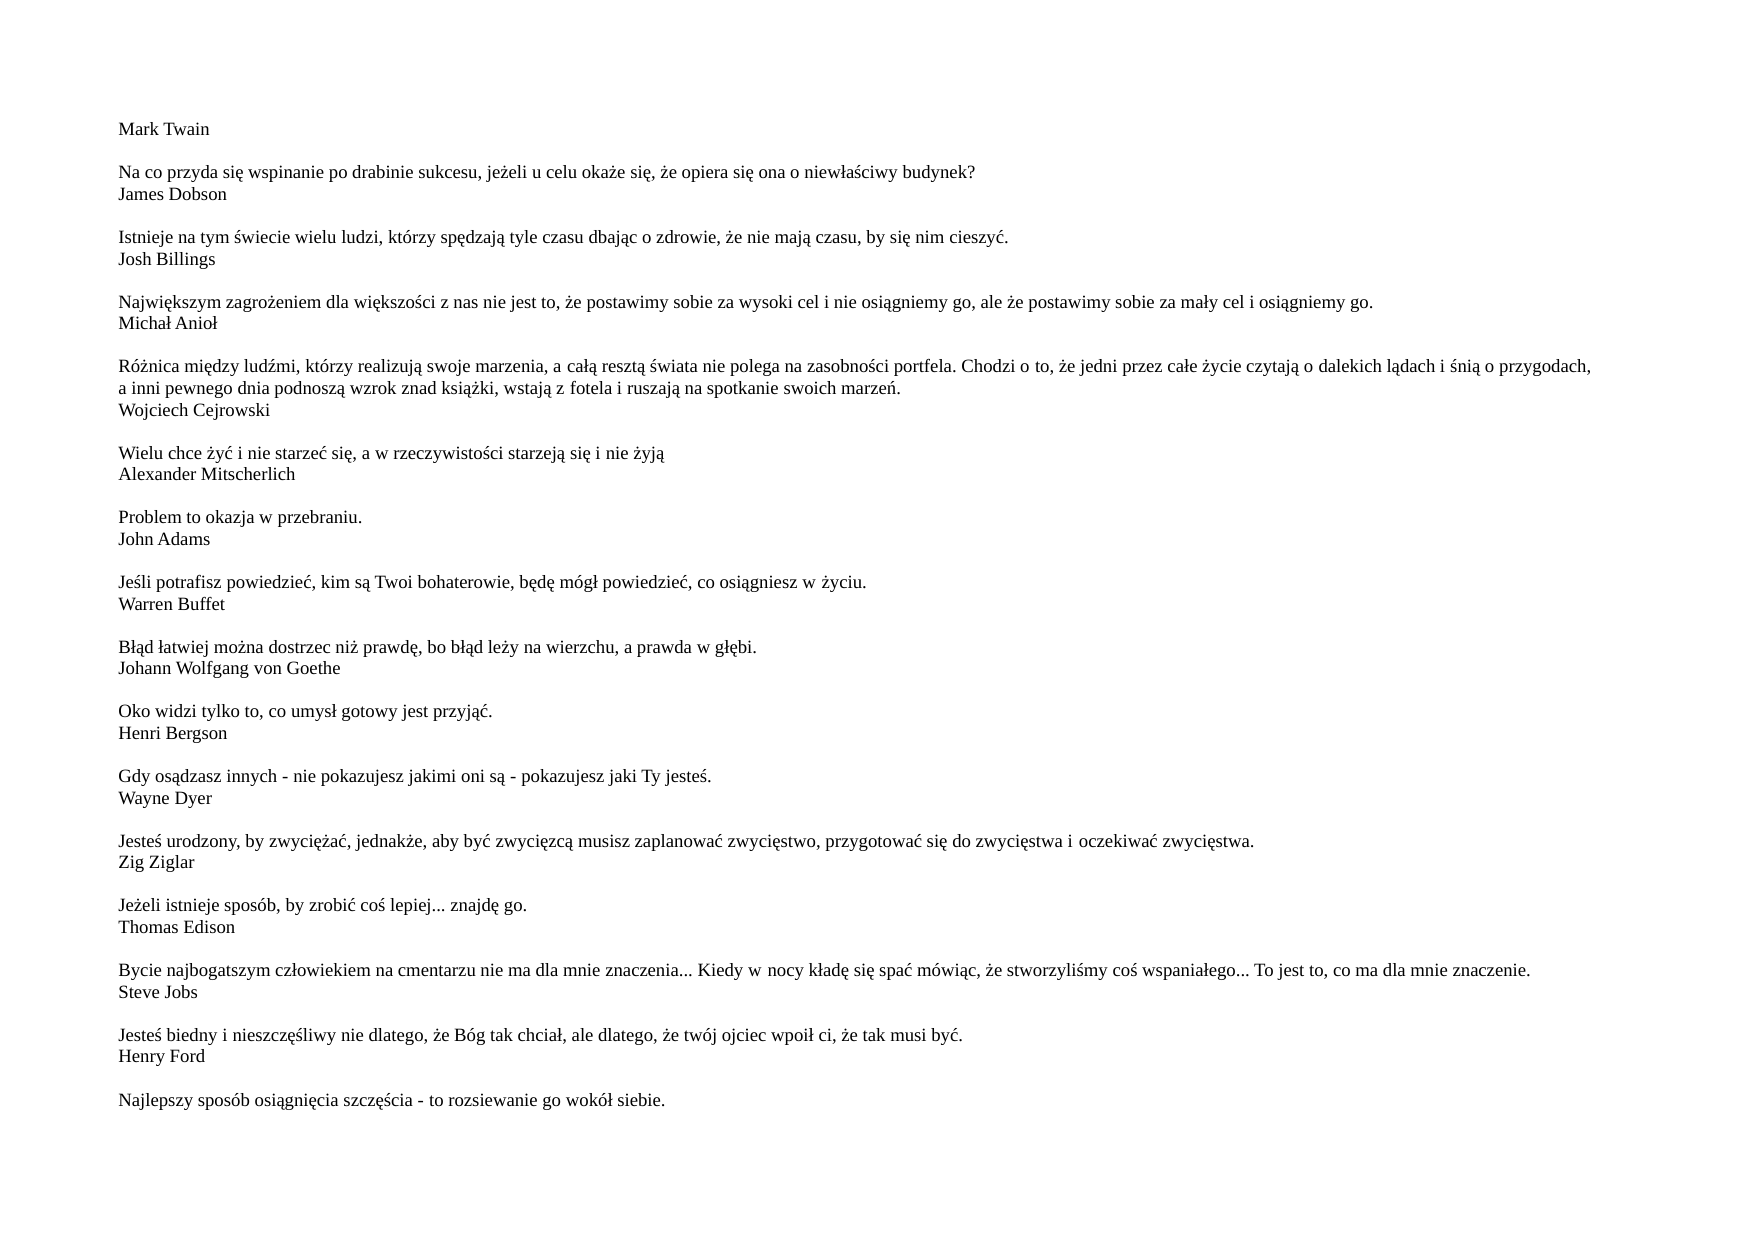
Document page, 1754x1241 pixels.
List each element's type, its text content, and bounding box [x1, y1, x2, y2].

text Michał Anioł [118, 312, 1636, 334]
text Henri Bergson [118, 722, 1636, 743]
text Jesteś biedny i nieszczęśliwy nie dlatego, że Bóg tak chciał, ale dlatego, że twój ojciec wpoił ci, że tak musi być. [118, 1024, 1636, 1045]
text Wojciech Cejrowski [118, 398, 1636, 420]
text Gdy osądzasz innych - nie pokazujesz jakimi oni są - pokazujesz jaki Ty jesteś. [118, 765, 1636, 787]
text Zig Ziglar [118, 851, 1636, 873]
text Wielu chce żyć i nie starzeć się, a w rzeczywistości starzeją się i nie żyją [118, 442, 1636, 463]
text Największym zagrożeniem dla większości z nas nie jest to, że postawimy sobie za wysoki cel i nie osiągniemy go, ale że postawimy sobie za mały cel i osiągniemy go. [118, 291, 1636, 312]
text John Adams [118, 528, 1636, 549]
text Oko widzi tylko to, co umysł gotowy jest przyjąć. [118, 700, 1636, 722]
text Istnieje na tym świecie wielu ludzi, którzy spędzają tyle czasu dbając o zdrowie, że nie mają czasu, by się nim cieszyć. [118, 226, 1636, 247]
text Bycie najbogatszym człowiekiem na cmentarzu nie ma dla mnie znaczenia... Kiedy w nocy kładę się spać mówiąc, że stworzyliśmy coś wspaniałego... To jest to, co ma dla mnie znaczenie. [118, 959, 1636, 981]
text Na co przyda się wspinanie po drabinie sukcesu, jeżeli u celu okaże się, że opiera się ona o niewłaściwy budynek? [118, 161, 1636, 183]
text Josh Billings [118, 247, 1636, 269]
text Alexander Mitscherlich [118, 463, 1636, 485]
text Johann Wolfgang von Goethe [118, 657, 1636, 679]
text Wayne Dyer [118, 787, 1636, 808]
text Jeżeli istnieje sposób, by zrobić coś lepiej... znajdę go. [118, 894, 1636, 916]
text Problem to okazja w przebraniu. [118, 506, 1636, 528]
text Jesteś urodzony, by zwyciężać, jednakże, aby być zwycięzcą musisz zaplanować zwycięstwo, przygotować się do zwycięstwa i oczekiwać zwycięstwa. [118, 830, 1636, 851]
text Jeśli potrafisz powiedzieć, kim są Twoi bohaterowie, będę mógł powiedzieć, co osiągniesz w życiu. [118, 571, 1636, 592]
text Mark Twain [118, 118, 1636, 140]
text Błąd łatwiej można dostrzec niż prawdę, bo błąd leży na wierzchu, a prawda w głębi. [118, 636, 1636, 657]
text Warren Buffet [118, 592, 1636, 614]
text Thomas Edison [118, 916, 1636, 937]
text Różnica między ludźmi, którzy realizują swoje marzenia, a całą resztą świata nie polega na zasobności portfela. Chodzi o to, że jedni przez całe życie czytają o dalekich lądach i śnią o przygodach, a inni pewnego dnia podnoszą wzrok znad książki, wstają z fotela i ruszają na spotkanie swoich marzeń. [118, 355, 1636, 398]
text James Dobson [118, 183, 1636, 204]
text Najlepszy sposób osiągnięcia szczęścia - to rozsiewanie go wokół siebie. [118, 1088, 1636, 1110]
text Henry Ford [118, 1045, 1636, 1067]
text Steve Jobs [118, 981, 1636, 1002]
